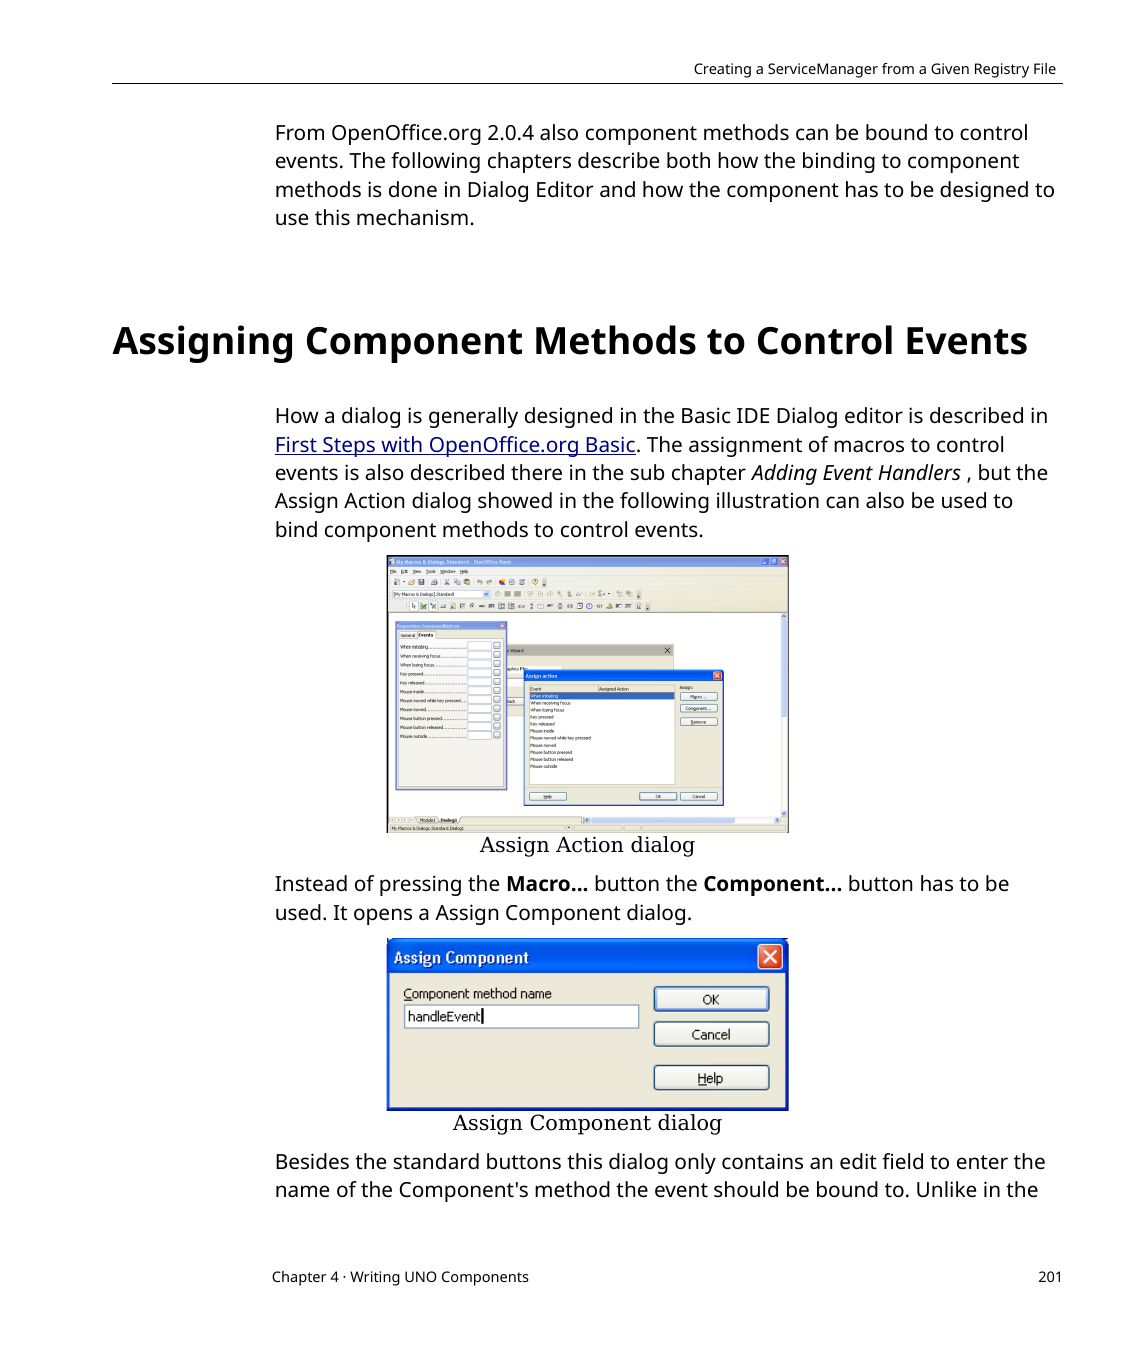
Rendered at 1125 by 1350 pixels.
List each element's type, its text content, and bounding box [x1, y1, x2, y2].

text How a dialog is generally designed in the Basic IDE Dialog editor is described in First Steps with OpenOffice.org Basic. The assignment of macros to control events is also described there in the sub chapter Adding Event Handlers , but the Assign Action dialog showed in the following illustration can also be used to bind component methods to control events. [274, 401, 1063, 543]
text From OpenOffice.org 2.0.4 also component methods can be bound to control events. The following chapters describe both how the binding to component methods is done in Dialog Editor and how the component has to be designed to use this mechanism. [274, 118, 1063, 232]
picture [386, 555, 789, 833]
text Assign Action dialog [112, 833, 1063, 857]
subtitle Assigning Component Methods to Control Events [112, 315, 1063, 366]
text Instead of pressing the Macro... button the Component... button has to be used. It opens a Assign Component dialog. [274, 869, 1063, 926]
text Besides the standard buttons this dialog only contains an edit field to enter the name of the Component's method the event should be bound to. Unlike in the [274, 1147, 1063, 1204]
text Assign Component dialog [112, 1111, 1063, 1135]
picture [386, 938, 789, 1111]
